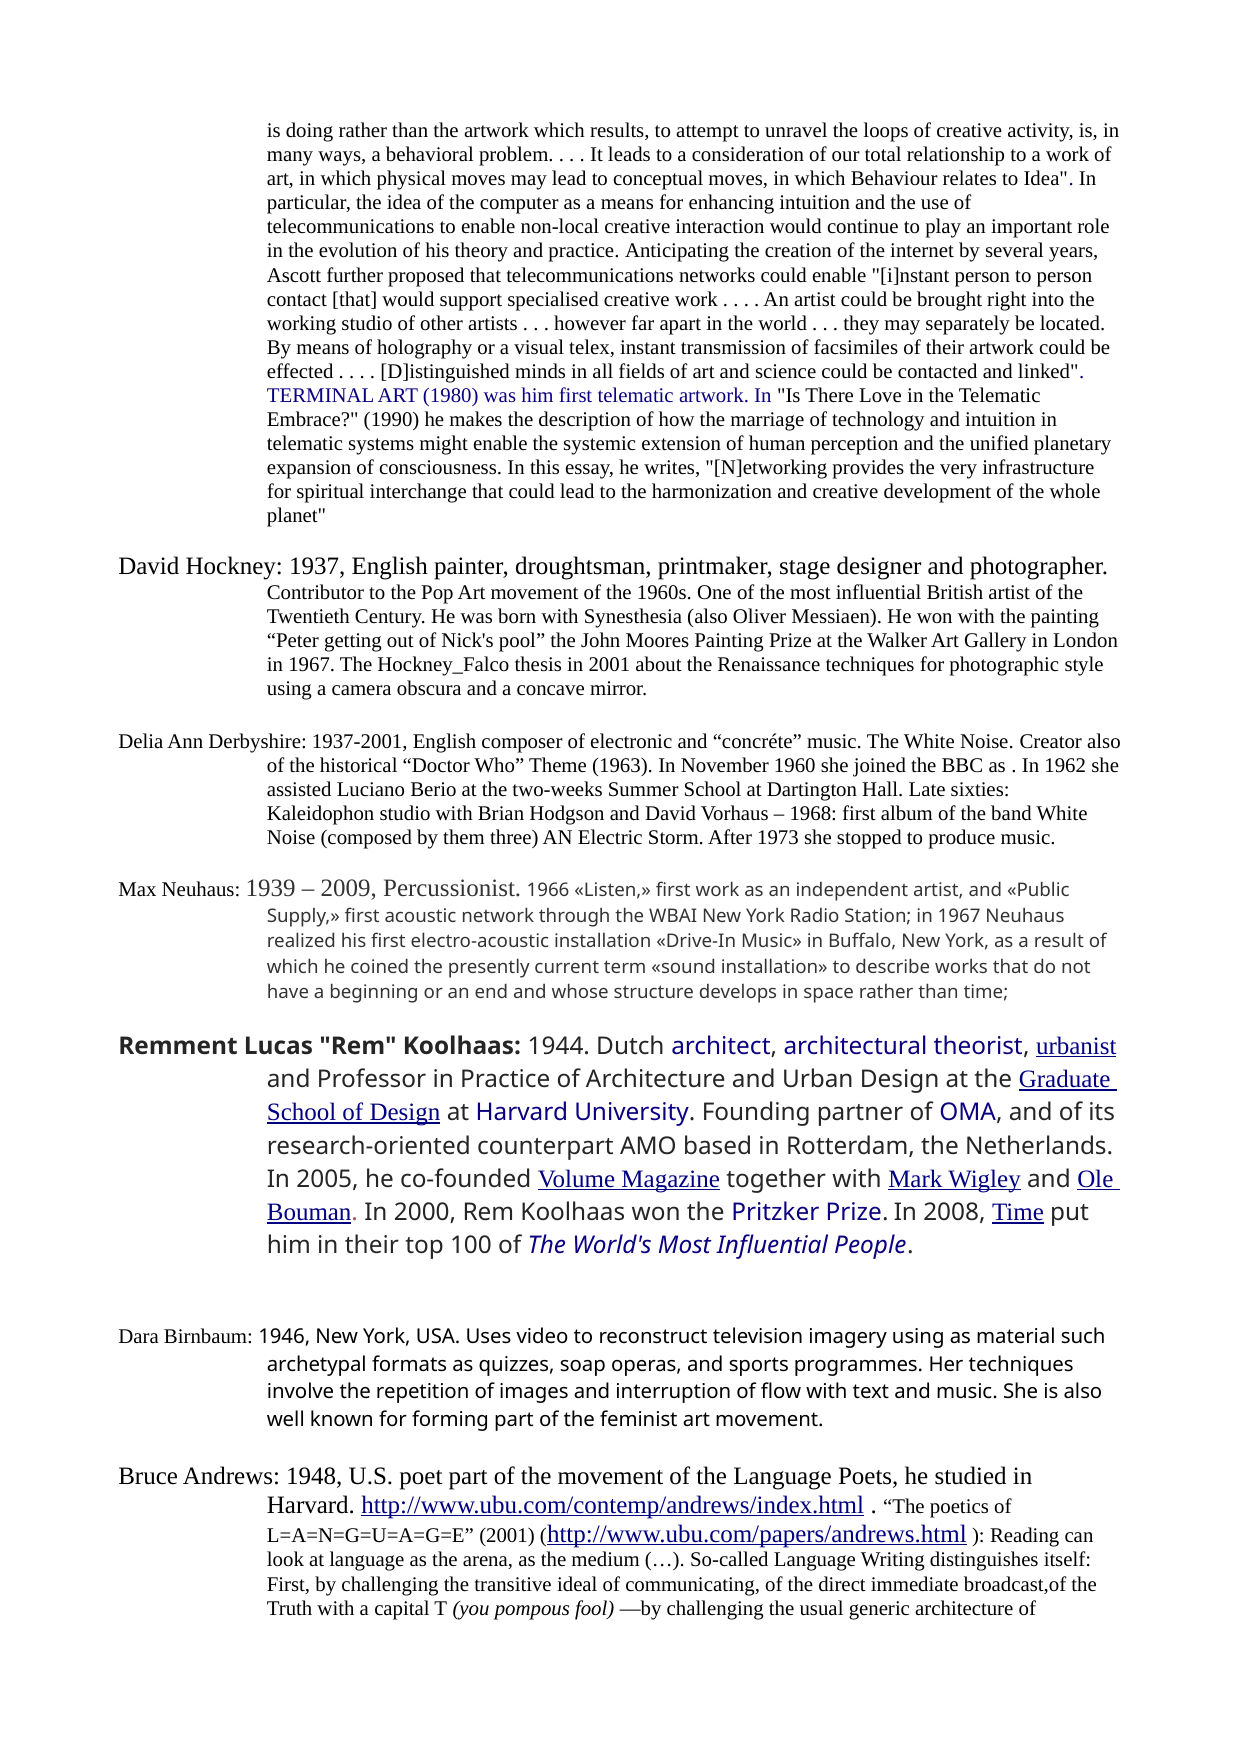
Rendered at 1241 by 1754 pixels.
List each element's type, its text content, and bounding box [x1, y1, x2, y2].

text Bruce Andrews: 1948, U.S. poet part of the movement of the Language Poets, he studied in Harvard. http://www.ubu.com/contemp/andrews/index.html . “The poetics of L=A=N=G=U=A=G=E” (2001) (http://www.ubu.com/papers/andrews.html ): Reading can look at language as the arena, as the medium (…). So-called Language Writing distinguishes itself: First, by challenging the transitive ideal of communicating, of the direct immediate broadcast,of the Truth with a capital T (you pompous fool) —by challenging the usual generic architecture of [118, 1461, 1122, 1619]
text Remment Lucas "Rem" Koolhaas: 1944. Dutch architect, architectural theorist, urbanist and Professor in Practice of Architecture and Urban Design at the Graduate School of Design at Harvard University. Founding partner of OMA, and of its research-oriented counterpart AMO based in Rotterdam, the Netherlands. In 2005, he co-founded Volume Magazine together with Mark Wigley and Ole Bouman. In 2000, Rem Koolhaas won the Pritzker Prize. In 2008, Time put him in their top 100 of The World's Most Influential People. [118, 1028, 1122, 1261]
text is doing rather than the artwork which results, to attempt to unravel the loops of creative activity, is, in many ways, a behavioral problem. . . . It leads to a consideration of our total relationship to a work of art, in which physical moves may lead to conceptual moves, in which Behaviour relates to Idea". In particular, the idea of the computer as a means for enhancing intuition and the use of telecommunications to enable non-local creative interaction would continue to play an important role in the evolution of his theory and practice. Anticipating the creation of the internet by several years, Ascott further proposed that telecommunications networks could enable "[i]nstant person to person contact [that] would support specialised creative work . . . . An artist could be brought right into the working studio of other artists . . . however far apart in the world . . . they may separately be located. By means of holography or a visual telex, instant transmission of facsimiles of their artwork could be effected . . . . [D]istinguished minds in all fields of art and science could be contacted and linked". TERMINAL ART (1980) was him first telematic artwork. In "Is There Love in the Telematic Embrace?" (1990) he makes the description of how the marriage of technology and intuition in telematic systems might enable the systemic extension of human perception and the unified planetary expansion of consciousness. In this essay, he writes, "[N]etworking provides the very infrastructure for spiritual interchange that could lead to the harmonization and creative development of the whole planet" [118, 118, 1122, 527]
text Dara Birnbaum: 1946, New York, USA. Uses video to reconstruct television imagery using as material such archetypal formats as quizzes, soap operas, and sports programmes. Her techniques involve the repetition of images and interruption of flow with text and music. She is also well known for forming part of the feminist art movement. [118, 1322, 1122, 1432]
text Max Neuhaus: 1939 – 2009, Percussionist. 1966 «Listen,» first work as an independent artist, and «Public Supply,» first acoustic network through the WBAI New York Radio Station; in 1967 Neuhaus realized his first electro-acoustic installation «Drive-In Music» in Buffalo, New York, as a result of which he coined the presently current term «sound installation» to describe works that do not have a beginning or an end and whose structure develops in space rather than time; [118, 873, 1122, 1004]
text Delia Ann Derbyshire: 1937-2001, English composer of electronic and “concréte” music. The White Noise. Creator also of the historical “Doctor Who” Theme (1963). In November 1960 she joined the BBC as . In 1962 she assisted Luciano Berio at the two-weeks Summer School at Dartington Hall. Late sixties: Kaleidophon studio with Brian Hodgson and David Vorhaus – 1968: first album of the band White Noise (composed by them three) AN Electric Storm. After 1973 she stopped to produce music. [118, 729, 1122, 849]
text David Hockney: 1937, English painter, droughtsman, printmaker, stage designer and photographer. Contributor to the Pop Art movement of the 1960s. One of the most influential British artist of the Twentieth Century. He was born with Synesthesia (also Oliver Messiaen). He won with the painting “Peter getting out of Nick's pool” the John Moores Painting Prize at the Walker Art Gallery in London in 1967. The Hockney_Falco thesis in 2001 about the Renaissance techniques for photographic style using a camera obscura and a concave mirror. [118, 551, 1122, 700]
